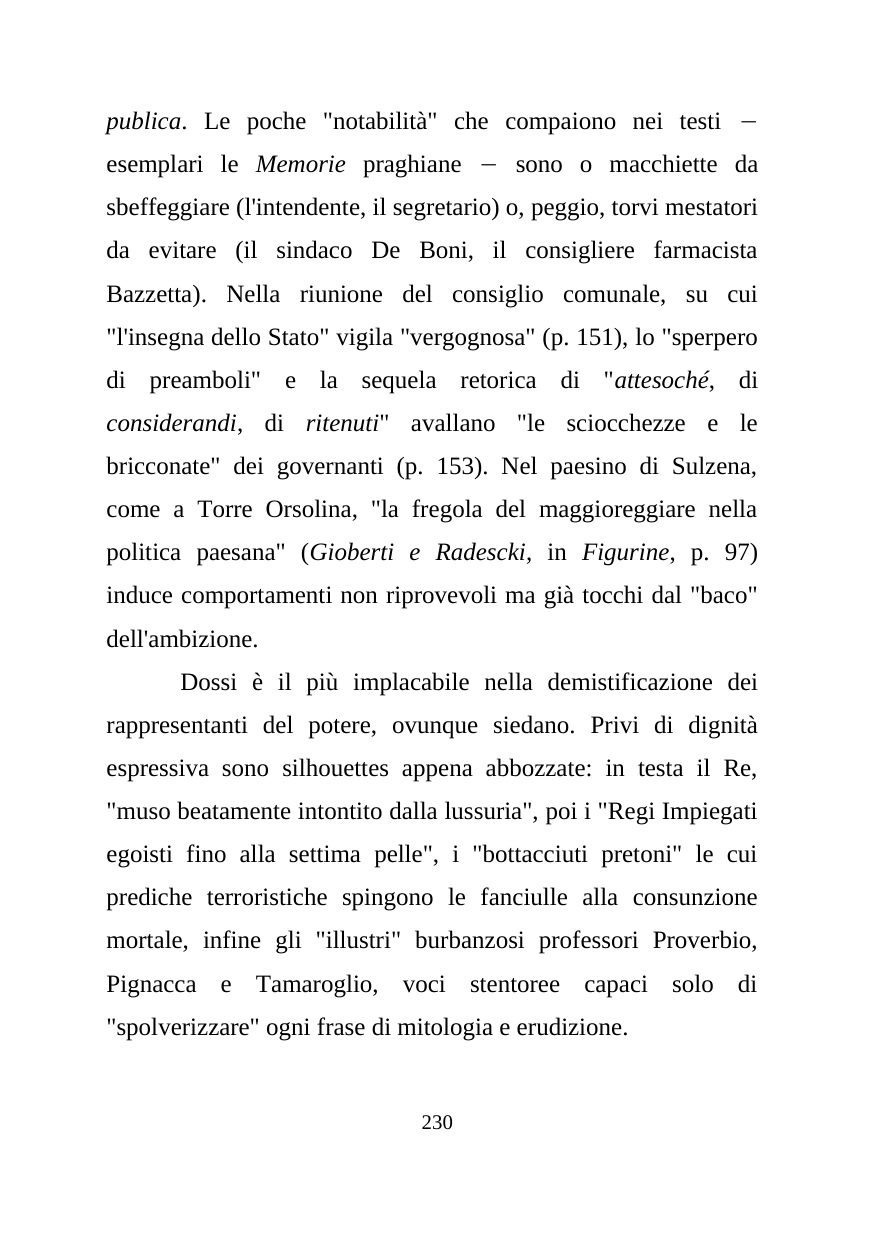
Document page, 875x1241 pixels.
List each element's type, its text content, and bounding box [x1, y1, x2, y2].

text Dossi è il più implacabile nella demistificazione dei rappresentanti del potere, ovunque siedano. Privi di dignità espressiva sono silhouettes appena abbozzate: in testa il Re, "muso beatamente intontito dalla lussuria", poi i "Regi Impiegati egoisti fino alla settima pelle", i "bottacciuti pretoni" le cui prediche terroristiche spingono le fanciulle alla consunzione mortale, infine gli "illustri" burbanzosi professori Proverbio, Pignacca e Tamaroglio, voci stentoree capaci solo di "spolverizzare" ogni frase di mitologia e erudizione. [106, 667, 758, 1041]
text publica. Le poche "notabilità" che compaiono nei testi ¾ esemplari le Memorie praghiane ¾ sono o macchiette da sbeffeggiare (l'intendente, il segretario) o, peggio, torvi mestatori da evitare (il sindaco De Boni, il consigliere farmacista Bazzetta). Nella riunione del consiglio comunale, su cui "l'insegna dello Stato" vigila "vergognosa" (p. 151), lo "sperpero di preamboli" e la sequela retorica di "attesoché, di considerandi, di ritenuti" avallano "le sciocchezze e le bricconate" dei governanti (p. 153). Nel paesino di Sulzena, come a Torre Orsolina, "la fregola del maggioreggiare nella politica paesana" (Gioberti e Radescki, in Figurine, p. 97) induce comportamenti non riprovevoli ma già tocchi dal "baco" dell'ambizione. [106, 106, 758, 652]
